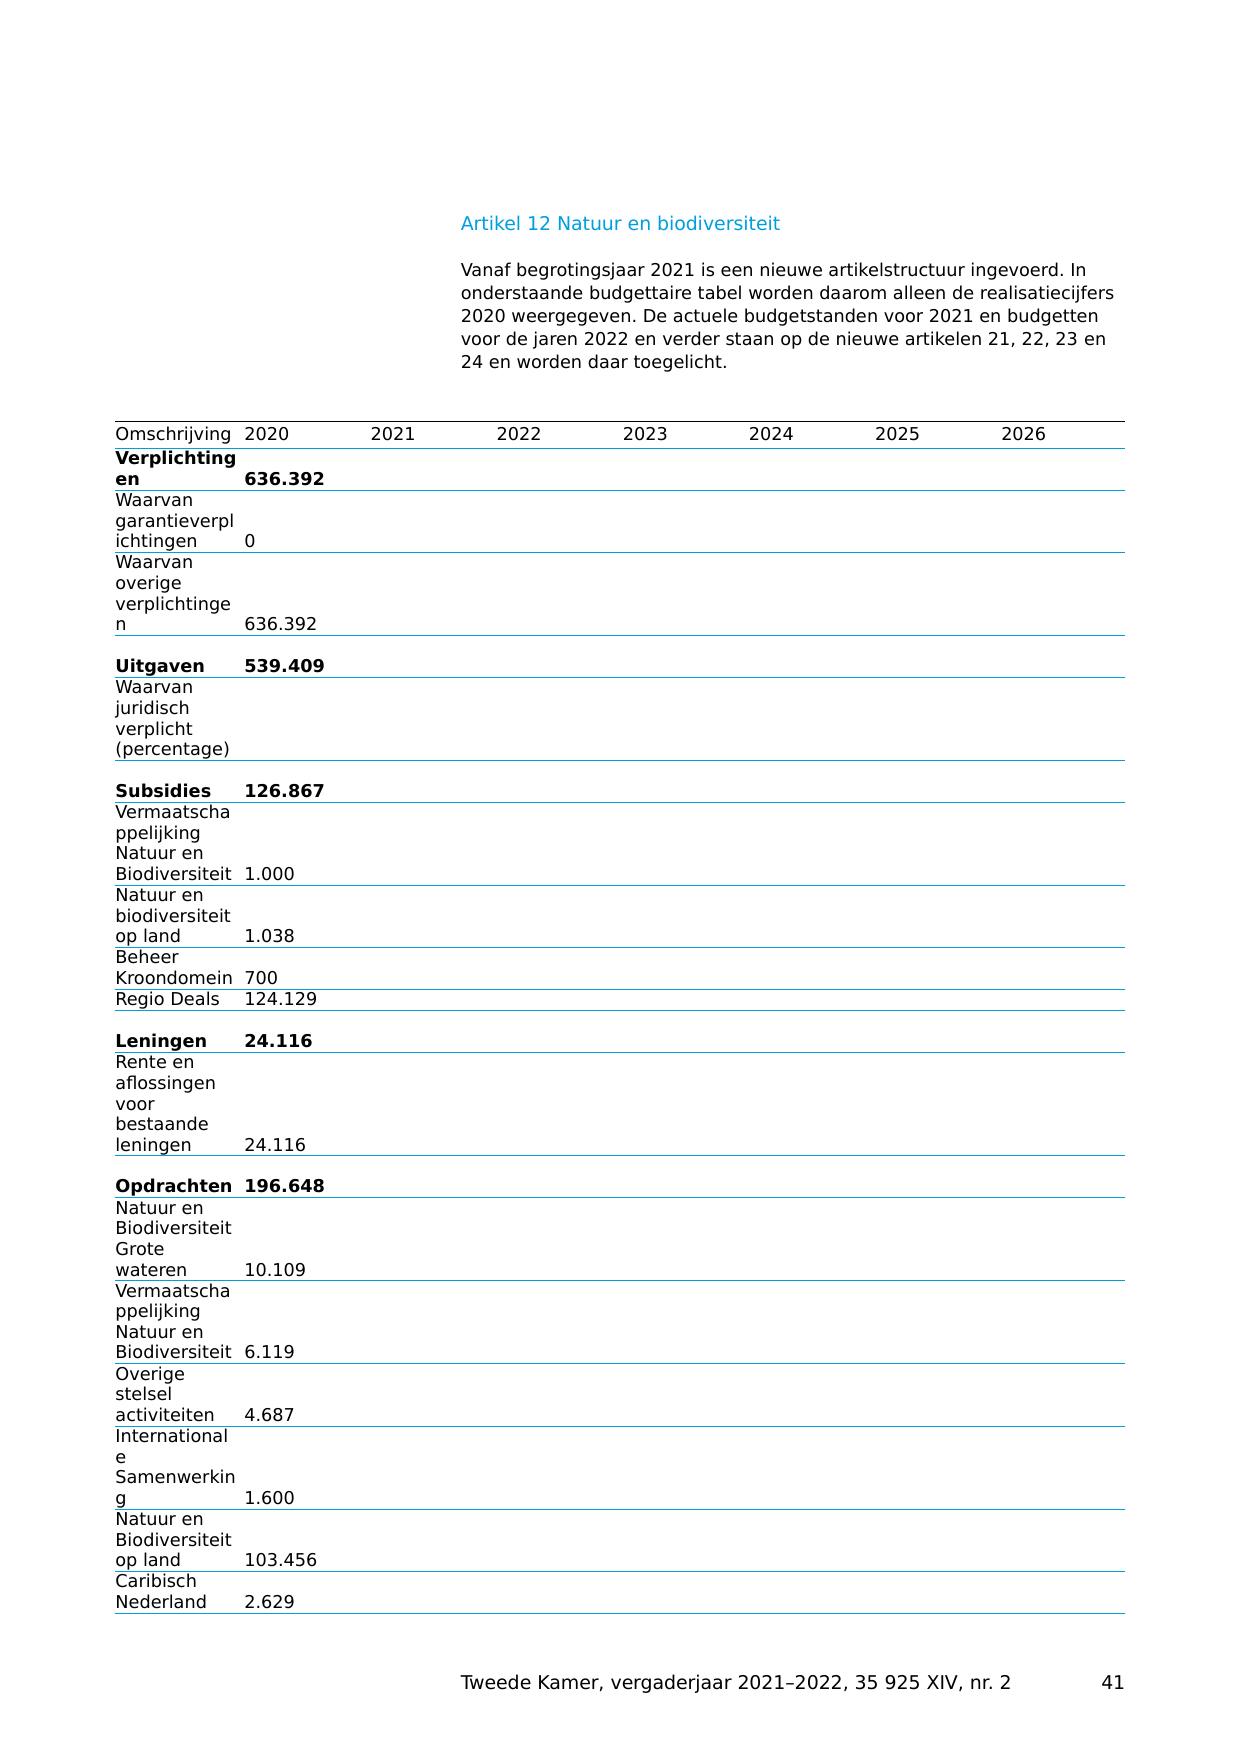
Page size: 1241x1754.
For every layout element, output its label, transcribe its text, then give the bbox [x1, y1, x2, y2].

table_cell [620, 1053, 746, 1155]
table_cell 124.129 [241, 990, 367, 1010]
table_cell 4.687 [241, 1364, 367, 1426]
table_cell [494, 1156, 620, 1176]
table_cell [620, 678, 746, 760]
table_cell [494, 1198, 620, 1280]
table_cell [494, 1281, 620, 1363]
table_cell [494, 948, 620, 989]
table_cell [998, 948, 1125, 989]
table_cell [998, 1427, 1125, 1508]
table_cell [620, 1156, 746, 1176]
table_cell [620, 1364, 746, 1426]
table_cell [872, 886, 998, 947]
table_cell [746, 449, 872, 489]
table_cell 24.116 [241, 1053, 367, 1155]
table_cell [746, 1031, 872, 1052]
table_cell Rente en aflossingen voor bestaande leningen [115, 1053, 241, 1155]
table_cell [241, 1156, 367, 1176]
table_cell [872, 1053, 998, 1155]
table_cell [115, 761, 241, 781]
table_cell [872, 1011, 998, 1031]
table_cell [998, 678, 1125, 760]
table_cell [368, 886, 493, 947]
table_cell [998, 1031, 1125, 1052]
table_cell [494, 761, 620, 781]
table_cell [872, 948, 998, 989]
table_cell 2023 [620, 422, 746, 448]
table_cell [368, 1281, 493, 1363]
table_cell Regio Deals [115, 990, 241, 1010]
table_cell [494, 990, 620, 1010]
table_cell [620, 449, 746, 489]
table_cell 1.038 [241, 886, 367, 947]
table_cell Vermaatschappelijking Natuur en Biodiversiteit [115, 803, 241, 884]
table_cell [494, 1053, 620, 1155]
table_cell [368, 1031, 493, 1052]
table_cell [746, 761, 872, 781]
table_cell [998, 1364, 1125, 1426]
table_cell [368, 781, 493, 802]
table_cell [746, 1176, 872, 1197]
table_cell [368, 1198, 493, 1280]
table_cell [872, 781, 998, 802]
table_cell [115, 636, 241, 656]
table_cell [872, 1427, 998, 1508]
table_cell [998, 1572, 1125, 1613]
table_cell [998, 803, 1125, 884]
table_cell [872, 1572, 998, 1613]
table_cell Waarvan overige verplichtingen [115, 553, 241, 635]
table_cell [241, 636, 367, 656]
table_cell [494, 636, 620, 656]
table_cell [494, 678, 620, 760]
table_cell [998, 781, 1125, 802]
table_cell 6.119 [241, 1281, 367, 1363]
table_cell Waarvan garantieverplichtingen [115, 491, 241, 552]
table_cell Leningen [115, 1031, 241, 1052]
table_cell [872, 803, 998, 884]
table_cell [872, 1281, 998, 1363]
table_cell [872, 656, 998, 677]
title Artikel 12 Natuur en biodiversiteit [461, 213, 1125, 235]
table_cell [746, 636, 872, 656]
table_cell 700 [241, 948, 367, 989]
table_cell [368, 948, 493, 989]
table_cell [620, 1510, 746, 1571]
table_cell [620, 1281, 746, 1363]
table_cell [872, 1364, 998, 1426]
table_cell [746, 1510, 872, 1571]
table_cell [746, 1053, 872, 1155]
table_cell [872, 553, 998, 635]
table_cell [241, 1011, 367, 1031]
table_cell [620, 656, 746, 677]
table_cell [368, 1053, 493, 1155]
table_cell [620, 948, 746, 989]
table_cell [368, 1176, 493, 1197]
table_cell 2020 [241, 422, 367, 448]
table_cell [241, 761, 367, 781]
table_cell [872, 990, 998, 1010]
table_cell [620, 781, 746, 802]
table_cell [620, 1572, 746, 1613]
table_cell [494, 553, 620, 635]
table_cell [746, 948, 872, 989]
table_cell [746, 491, 872, 552]
table_cell [620, 491, 746, 552]
table_cell 1.600 [241, 1427, 367, 1508]
table_cell [620, 1427, 746, 1508]
table_cell [746, 886, 872, 947]
table_cell [746, 781, 872, 802]
table_cell [494, 1031, 620, 1052]
table_cell [872, 636, 998, 656]
table_cell 2026 [998, 422, 1125, 448]
table_cell [368, 678, 493, 760]
table_cell [368, 1427, 493, 1508]
table_cell Waarvan juridisch verplicht (percentage) [115, 678, 241, 760]
table_cell Subsidies [115, 781, 241, 802]
table_cell [746, 1281, 872, 1363]
table_cell [368, 491, 493, 552]
table_cell [494, 656, 620, 677]
table_cell Beheer Kroondomein [115, 948, 241, 989]
table_cell 0 [241, 491, 367, 552]
table_cell [872, 1156, 998, 1176]
table_cell 196.648 [241, 1176, 367, 1197]
table_cell [872, 491, 998, 552]
table_cell [494, 449, 620, 489]
table_cell [368, 656, 493, 677]
table_cell [872, 678, 998, 760]
table_cell [494, 803, 620, 884]
table_cell [872, 1031, 998, 1052]
table_cell [368, 449, 493, 489]
table_cell [746, 1427, 872, 1508]
table_cell [998, 1198, 1125, 1280]
table_cell Uitgaven [115, 656, 241, 677]
table_cell Caribisch Nederland [115, 1572, 241, 1613]
table_cell Omschrijving [115, 422, 241, 448]
table_cell Verplichtingen [115, 449, 241, 489]
table_cell [872, 449, 998, 489]
table_cell 24.116 [241, 1031, 367, 1052]
table_cell [368, 553, 493, 635]
table_cell 2022 [494, 422, 620, 448]
table_cell [746, 656, 872, 677]
table_cell [746, 1572, 872, 1613]
table_cell [746, 678, 872, 760]
table_cell [998, 761, 1125, 781]
table_cell Vermaatschappelijking Natuur en Biodiversiteit [115, 1281, 241, 1363]
table_cell [998, 553, 1125, 635]
table_cell [620, 1176, 746, 1197]
table_cell [746, 990, 872, 1010]
table_cell [998, 886, 1125, 947]
table_cell [368, 761, 493, 781]
table_cell [368, 803, 493, 884]
table_cell [998, 1510, 1125, 1571]
table_cell [494, 886, 620, 947]
table_cell [746, 1011, 872, 1031]
table_cell [368, 1364, 493, 1426]
table_cell Natuur en Biodiversiteit Grote wateren [115, 1198, 241, 1280]
table_cell 103.456 [241, 1510, 367, 1571]
table_cell Opdrachten [115, 1176, 241, 1197]
table_cell [368, 1011, 493, 1031]
table_cell [746, 1364, 872, 1426]
table_cell 2025 [872, 422, 998, 448]
table_cell [368, 1156, 493, 1176]
table_cell [494, 781, 620, 802]
table_header Tabel 1 Budgettaire gevolgen van beleid art. 12 (bedragen x € 1.000) [115, 396, 1125, 421]
table_cell Overige stelsel activiteiten [115, 1364, 241, 1426]
table_cell [620, 1198, 746, 1280]
table_cell Natuur en Biodiversiteit op land [115, 1510, 241, 1571]
table_cell [998, 656, 1125, 677]
table_cell [872, 1510, 998, 1571]
table_cell 539.409 [241, 656, 367, 677]
table_cell [620, 636, 746, 656]
table_cell [998, 990, 1125, 1010]
table_cell [494, 1572, 620, 1613]
table_cell [998, 449, 1125, 489]
table_cell 126.867 [241, 781, 367, 802]
table_cell 636.392 [241, 553, 367, 635]
table_cell [620, 761, 746, 781]
table_cell [872, 1176, 998, 1197]
table_cell [620, 990, 746, 1010]
table_cell [241, 678, 367, 760]
table_cell 2024 [746, 422, 872, 448]
table_cell [368, 1510, 493, 1571]
table_cell [620, 886, 746, 947]
table_cell [494, 1011, 620, 1031]
table_cell [746, 1156, 872, 1176]
table_cell [115, 1011, 241, 1031]
table_cell [494, 491, 620, 552]
table_cell [746, 553, 872, 635]
table_cell 10.109 [241, 1198, 367, 1280]
table_cell [494, 1510, 620, 1571]
table_cell [494, 1364, 620, 1426]
table_cell [998, 1053, 1125, 1155]
table_cell [998, 1156, 1125, 1176]
table_cell [998, 1011, 1125, 1031]
table_cell [746, 1198, 872, 1280]
table_cell [115, 1156, 241, 1176]
table_cell [998, 1281, 1125, 1363]
table_cell [368, 1572, 493, 1613]
table_cell 2.629 [241, 1572, 367, 1613]
table_cell [620, 1011, 746, 1031]
table_cell [620, 1031, 746, 1052]
table_cell [494, 1427, 620, 1508]
table_cell [620, 553, 746, 635]
table_cell [872, 761, 998, 781]
text Vanaf begrotingsjaar 2021 is een nieuwe artikelstructuur ingevoerd. In onderstaande budgettaire tabel worden daarom alleen de realisatiecijfers 2020 weergegeven. De actuele budgetstanden voor 2021 en budgetten voor de jaren 2022 en verder staan op de nieuwe artikelen 21, 22, 23 en 24 en worden daar toegelicht. [461, 258, 1125, 373]
table_cell [998, 636, 1125, 656]
table_cell [998, 491, 1125, 552]
table_cell 2021 [368, 422, 493, 448]
table_cell [872, 1198, 998, 1280]
table_cell Internationale Samenwerking [115, 1427, 241, 1508]
table_cell [998, 1176, 1125, 1197]
table_cell [746, 803, 872, 884]
table_cell 1.000 [241, 803, 367, 884]
table_cell [620, 803, 746, 884]
table_cell 636.392 [241, 449, 367, 489]
table_cell [368, 990, 493, 1010]
table_cell Natuur en biodiversiteit op land [115, 886, 241, 947]
table_cell [494, 1176, 620, 1197]
table_cell [368, 636, 493, 656]
